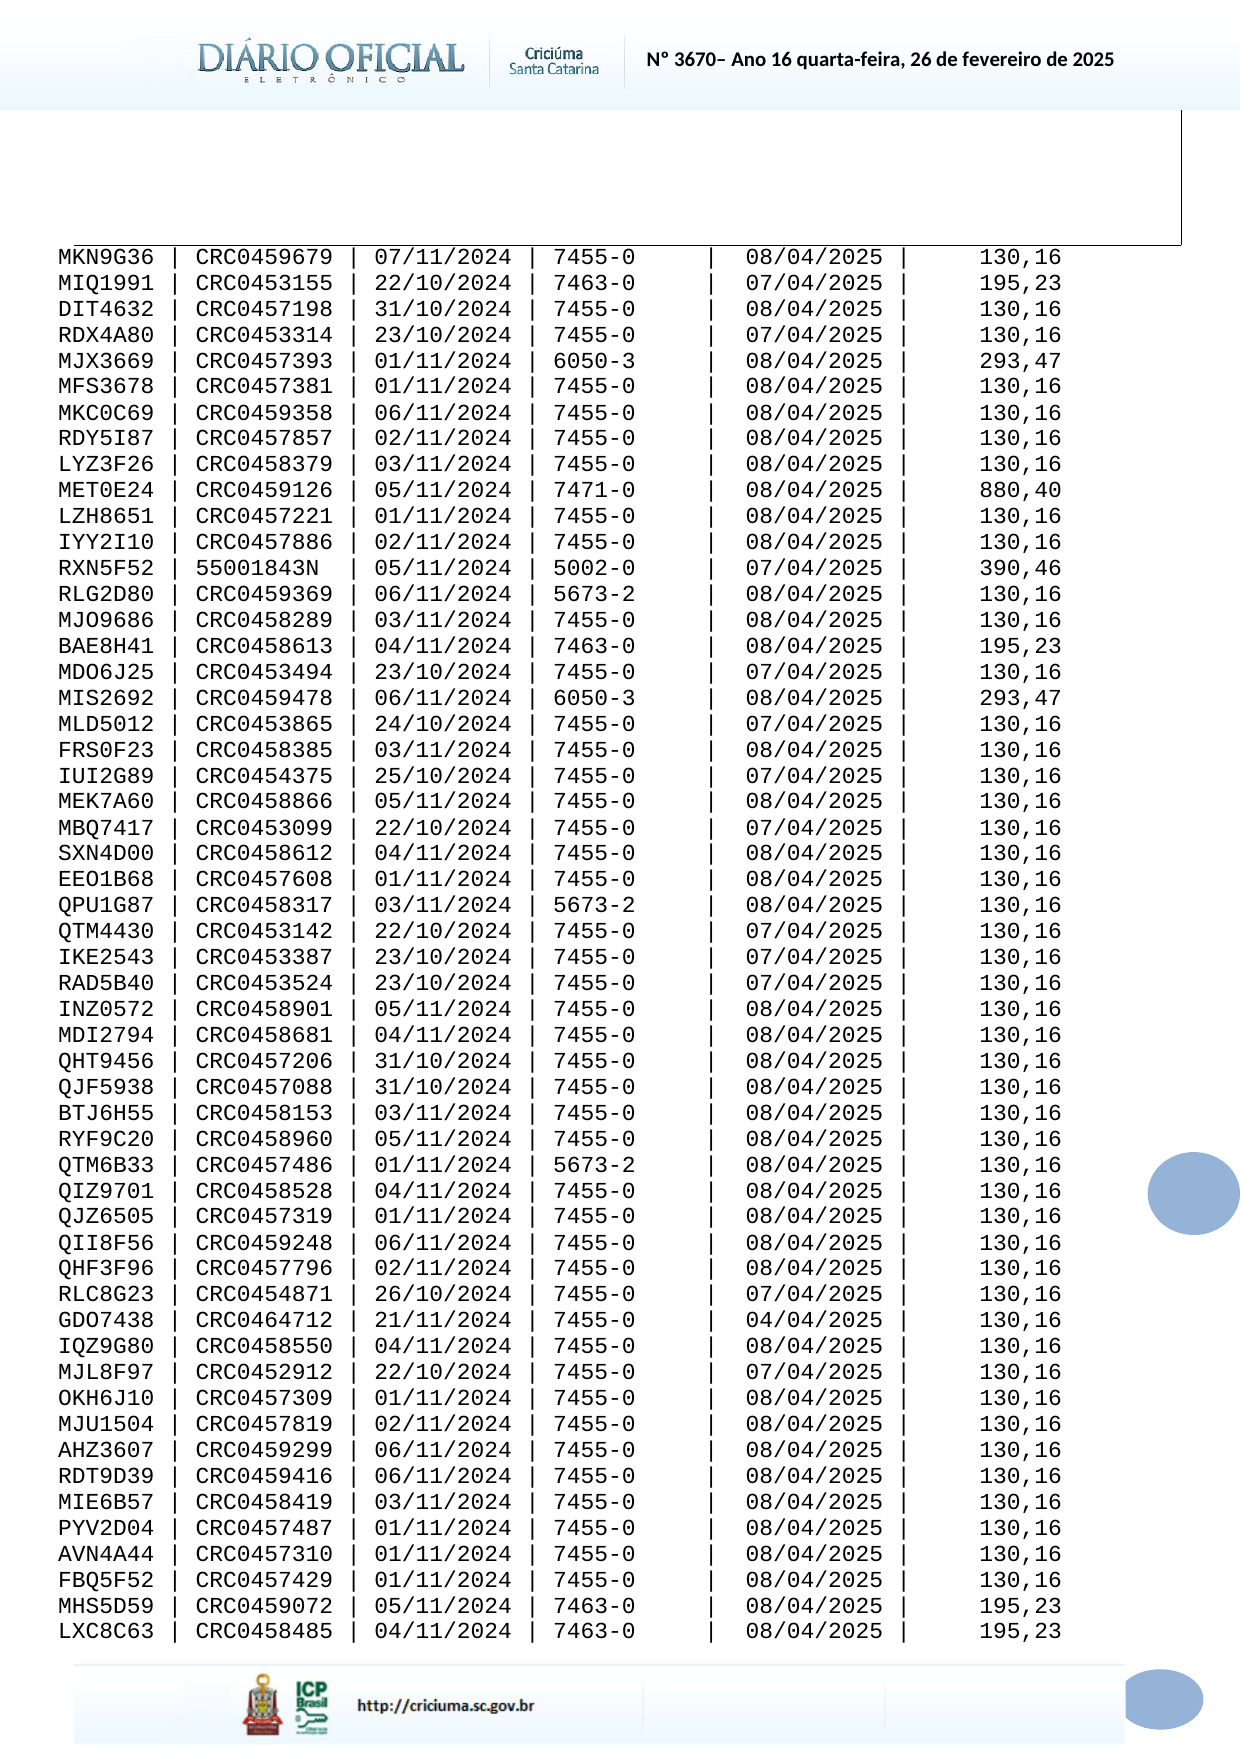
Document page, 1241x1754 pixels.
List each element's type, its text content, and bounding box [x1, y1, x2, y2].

text QJF5938 | CRC0457088 | 31/10/2024 | 7455-0 | 08/04/2025 | 130,16 [44, 1075, 1181, 1101]
text LZH8651 | CRC0457221 | 01/11/2024 | 7455-0 | 08/04/2025 | 130,16 [44, 504, 1181, 531]
text MIE6B57 | CRC0458419 | 03/11/2024 | 7455-0 | 08/04/2025 | 130,16 [44, 1490, 1181, 1516]
text QJZ6505 | CRC0457319 | 01/11/2024 | 7455-0 | 08/04/2025 | 130,16 [44, 1205, 1171, 1231]
text INZ0572 | CRC0458901 | 05/11/2024 | 7455-0 | 08/04/2025 | 130,16 [44, 997, 1181, 1023]
text MDO6J25 | CRC0453494 | 23/10/2024 | 7455-0 | 07/04/2025 | 130,16 [44, 660, 1181, 686]
text FBQ5F52 | CRC0457429 | 01/11/2024 | 7455-0 | 08/04/2025 | 130,16 [44, 1568, 1181, 1594]
text QPU1G87 | CRC0458317 | 03/11/2024 | 5673-2 | 08/04/2025 | 130,16 [44, 894, 1181, 919]
text LYZ3F26 | CRC0458379 | 03/11/2024 | 7455-0 | 08/04/2025 | 130,16 [44, 453, 1181, 479]
text MJL8F97 | CRC0452912 | 22/10/2024 | 7455-0 | 07/04/2025 | 130,16 [44, 1361, 1181, 1386]
text QHF3F96 | CRC0457796 | 02/11/2024 | 7455-0 | 08/04/2025 | 130,16 [44, 1257, 1181, 1283]
text MJX3669 | CRC0457393 | 01/11/2024 | 6050-3 | 08/04/2025 | 293,47 [44, 349, 1181, 375]
text MFS3678 | CRC0457381 | 01/11/2024 | 7455-0 | 08/04/2025 | 130,16 [44, 375, 1181, 401]
text AVN4A44 | CRC0457310 | 01/11/2024 | 7455-0 | 08/04/2025 | 130,16 [44, 1542, 1181, 1568]
text MHS5D59 | CRC0459072 | 05/11/2024 | 7463-0 | 08/04/2025 | 195,23 [44, 1594, 1181, 1620]
text MIS2692 | CRC0459478 | 06/11/2024 | 6050-3 | 08/04/2025 | 293,47 [44, 686, 1181, 712]
text FRS0F23 | CRC0458385 | 03/11/2024 | 7455-0 | 08/04/2025 | 130,16 [44, 738, 1181, 764]
text RLG2D80 | CRC0459369 | 06/11/2024 | 5673-2 | 08/04/2025 | 130,16 [44, 582, 1181, 608]
text QII8F56 | CRC0459248 | 06/11/2024 | 7455-0 | 08/04/2025 | 130,16 [44, 1231, 1181, 1257]
text MBQ7417 | CRC0453099 | 22/10/2024 | 7455-0 | 07/04/2025 | 130,16 [44, 816, 1181, 842]
text RAD5B40 | CRC0453524 | 23/10/2024 | 7455-0 | 07/04/2025 | 130,16 [44, 971, 1181, 997]
text EEO1B68 | CRC0457608 | 01/11/2024 | 7455-0 | 08/04/2025 | 130,16 [44, 868, 1181, 894]
text RDX4A80 | CRC0453314 | 23/10/2024 | 7455-0 | 07/04/2025 | 130,16 [44, 323, 1181, 349]
text RYF9C20 | CRC0458960 | 05/11/2024 | 7455-0 | 08/04/2025 | 130,16 [44, 1127, 1181, 1153]
text IKE2543 | CRC0453387 | 23/10/2024 | 7455-0 | 07/04/2025 | 130,16 [44, 946, 1181, 971]
text IUI2G89 | CRC0454375 | 25/10/2024 | 7455-0 | 07/04/2025 | 130,16 [44, 764, 1181, 790]
text MKN9G36 | CRC0459679 | 07/11/2024 | 7455-0 | 08/04/2025 | 130,16 [44, 245, 1181, 271]
text BAE8H41 | CRC0458613 | 04/11/2024 | 7463-0 | 08/04/2025 | 195,23 [44, 634, 1181, 660]
text BTJ6H55 | CRC0458153 | 03/11/2024 | 7455-0 | 08/04/2025 | 130,16 [44, 1101, 1181, 1127]
text RDT9D39 | CRC0459416 | 06/11/2024 | 7455-0 | 08/04/2025 | 130,16 [44, 1464, 1181, 1490]
text RLC8G23 | CRC0454871 | 26/10/2024 | 7455-0 | 07/04/2025 | 130,16 [44, 1283, 1181, 1309]
text QHT9456 | CRC0457206 | 31/10/2024 | 7455-0 | 08/04/2025 | 130,16 [44, 1049, 1181, 1075]
text RDY5I87 | CRC0457857 | 02/11/2024 | 7455-0 | 08/04/2025 | 130,16 [44, 427, 1181, 453]
text SXN4D00 | CRC0458612 | 04/11/2024 | 7455-0 | 08/04/2025 | 130,16 [44, 842, 1181, 868]
text MJO9686 | CRC0458289 | 03/11/2024 | 7455-0 | 08/04/2025 | 130,16 [44, 608, 1181, 634]
text MKC0C69 | CRC0459358 | 06/11/2024 | 7455-0 | 08/04/2025 | 130,16 [44, 401, 1181, 427]
text MDI2794 | CRC0458681 | 04/11/2024 | 7455-0 | 08/04/2025 | 130,16 [44, 1023, 1181, 1049]
text MET0E24 | CRC0459126 | 05/11/2024 | 7471-0 | 08/04/2025 | 880,40 [44, 479, 1181, 504]
text GDO7438 | CRC0464712 | 21/11/2024 | 7455-0 | 04/04/2025 | 130,16 [44, 1309, 1181, 1334]
text DIT4632 | CRC0457198 | 31/10/2024 | 7455-0 | 08/04/2025 | 130,16 [44, 297, 1181, 323]
text RXN5F52 | 55001843N | 05/11/2024 | 5002-0 | 07/04/2025 | 390,46 [44, 556, 1181, 582]
text IYY2I10 | CRC0457886 | 02/11/2024 | 7455-0 | 08/04/2025 | 130,16 [44, 531, 1181, 556]
text QIZ9701 | CRC0458528 | 04/11/2024 | 7455-0 | 08/04/2025 | 130,16 [44, 1179, 1150, 1205]
text IQZ9G80 | CRC0458550 | 04/11/2024 | 7455-0 | 08/04/2025 | 130,16 [44, 1334, 1181, 1361]
text QTM4430 | CRC0453142 | 22/10/2024 | 7455-0 | 07/04/2025 | 130,16 [44, 919, 1181, 946]
text MJU1504 | CRC0457819 | 02/11/2024 | 7455-0 | 08/04/2025 | 130,16 [44, 1412, 1181, 1438]
text LXC8C63 | CRC0458485 | 04/11/2024 | 7463-0 | 08/04/2025 | 195,23 [44, 1620, 1181, 1646]
text AHZ3607 | CRC0459299 | 06/11/2024 | 7455-0 | 08/04/2025 | 130,16 [44, 1438, 1181, 1464]
text MLD5012 | CRC0453865 | 24/10/2024 | 7455-0 | 07/04/2025 | 130,16 [44, 712, 1181, 738]
text QTM6B33 | CRC0457486 | 01/11/2024 | 5673-2 | 08/04/2025 | 130,16 [44, 1153, 1180, 1179]
text MIQ1991 | CRC0453155 | 22/10/2024 | 7463-0 | 07/04/2025 | 195,23 [44, 271, 1181, 297]
text MEK7A60 | CRC0458866 | 05/11/2024 | 7455-0 | 08/04/2025 | 130,16 [44, 790, 1181, 816]
text PYV2D04 | CRC0457487 | 01/11/2024 | 7455-0 | 08/04/2025 | 130,16 [44, 1516, 1181, 1542]
text OKH6J10 | CRC0457309 | 01/11/2024 | 7455-0 | 08/04/2025 | 130,16 [44, 1386, 1181, 1412]
